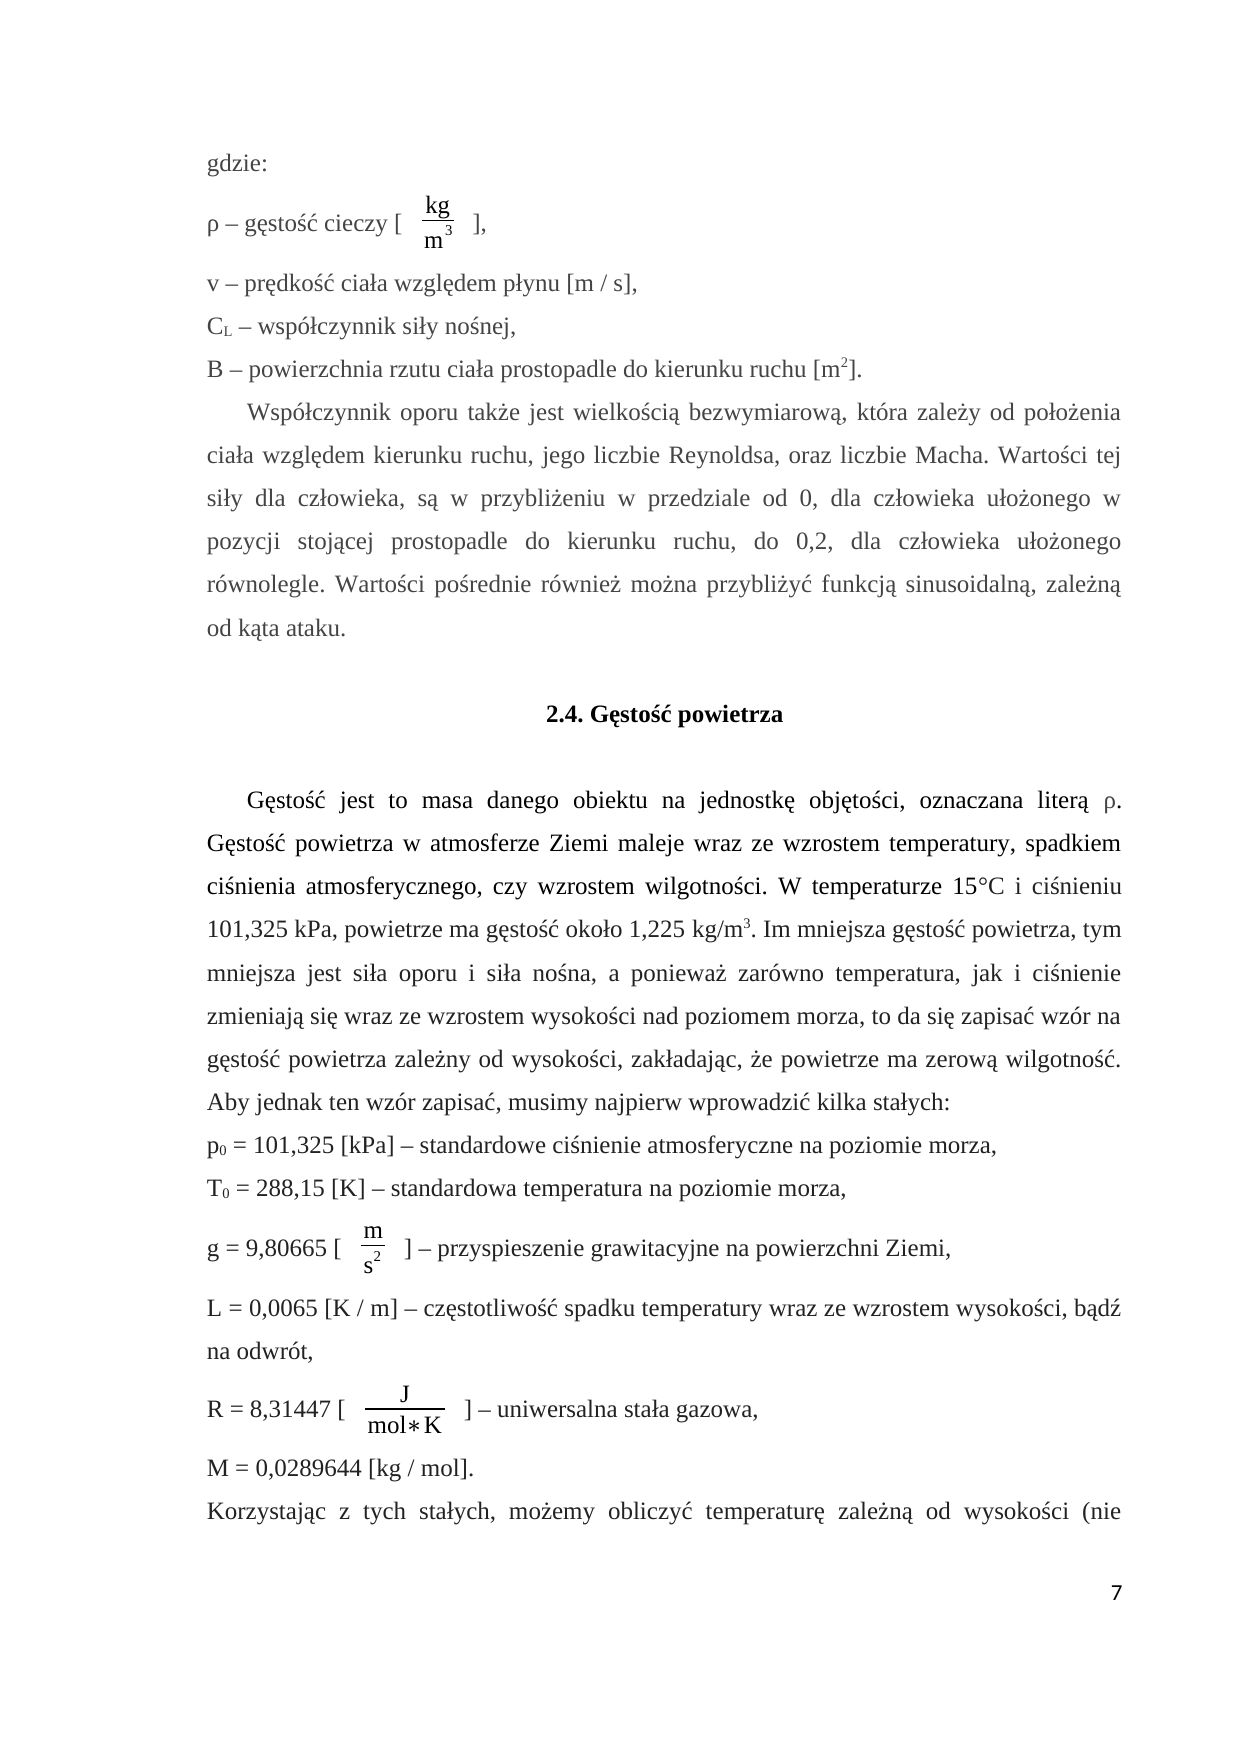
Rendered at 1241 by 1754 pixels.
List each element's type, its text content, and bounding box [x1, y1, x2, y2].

text T0 = 288,15 [K] – standardowa temperatura na poziomie morza, [207, 1173, 1122, 1202]
text M = 0,0289644 [kg / mol]. [207, 1453, 1122, 1482]
text Korzystając z tych stałych, możemy obliczyć temperaturę zależną od wysokości (nie [207, 1496, 1122, 1525]
text Gęstość jest to masa danego obiektu na jednostkę objętości, oznaczana literą ρ. Gęstość powietrza w atmosferze Ziemi maleje wraz ze wzrostem temperatury, spadkiem ciśnienia atmosferycznego, czy wzrostem wilgotności. W temperaturze 15°C i ciśnieniu 101,325 kPa, powietrze ma gęstość około 1,225 kg/m3. Im mniejsza gęstość powietrza, tym mniejsza jest siła oporu i siła nośna, a ponieważ zarówno temperatura, jak i ciśnienie zmieniają się wraz ze wzrostem wysokości nad poziomem morza, to da się zapisać wzór na gęstość powietrza zależny od wysokości, zakładając, że powietrze ma zerową wilgotność. Aby jednak ten wzór zapisać, musimy najpierw wprowadzić kilka stałych: [207, 785, 1122, 1116]
text R = 8,31447 [] – uniwersalna stała gazowa, [207, 1379, 1122, 1438]
text ρ – gęstość cieczy [], [207, 191, 1122, 253]
text L = 0,0065 [K / m] – częstotliwość spadku temperatury wraz ze wzrostem wysokości, bądź na odwrót, [207, 1293, 1122, 1365]
text v – prędkość ciała względem płynu [m / s], [207, 268, 1122, 296]
text 2.4. Gęstość powietrza [207, 699, 1122, 728]
text B – powierzchnia rzutu ciała prostopadle do kierunku ruchu [m2]. [207, 354, 1122, 383]
text CL – współczynnik siły nośnej, [207, 311, 1122, 339]
text g = 9,80665 [] – przyspieszenie grawitacyjne na powierzchni Ziemi, [207, 1216, 1122, 1279]
text gdzie: [207, 148, 1122, 176]
text p0 = 101,325 [kPa] – standardowe ciśnienie atmosferyczne na poziomie morza, [207, 1130, 1122, 1159]
text Współczynnik oporu także jest wielkością bezwymiarową, która zależy od położenia ciała względem kierunku ruchu, jego liczbie Reynoldsa, oraz liczbie Macha. Wartości tej siły dla człowieka, są w przybliżeniu w przedziale od 0, dla człowieka ułożonego w pozycji stojącej prostopadle do kierunku ruchu, do 0,2, dla człowieka ułożonego równolegle. Wartości pośrednie również można przybliżyć funkcją sinusoidalną, zależną od kąta ataku. [207, 397, 1122, 641]
